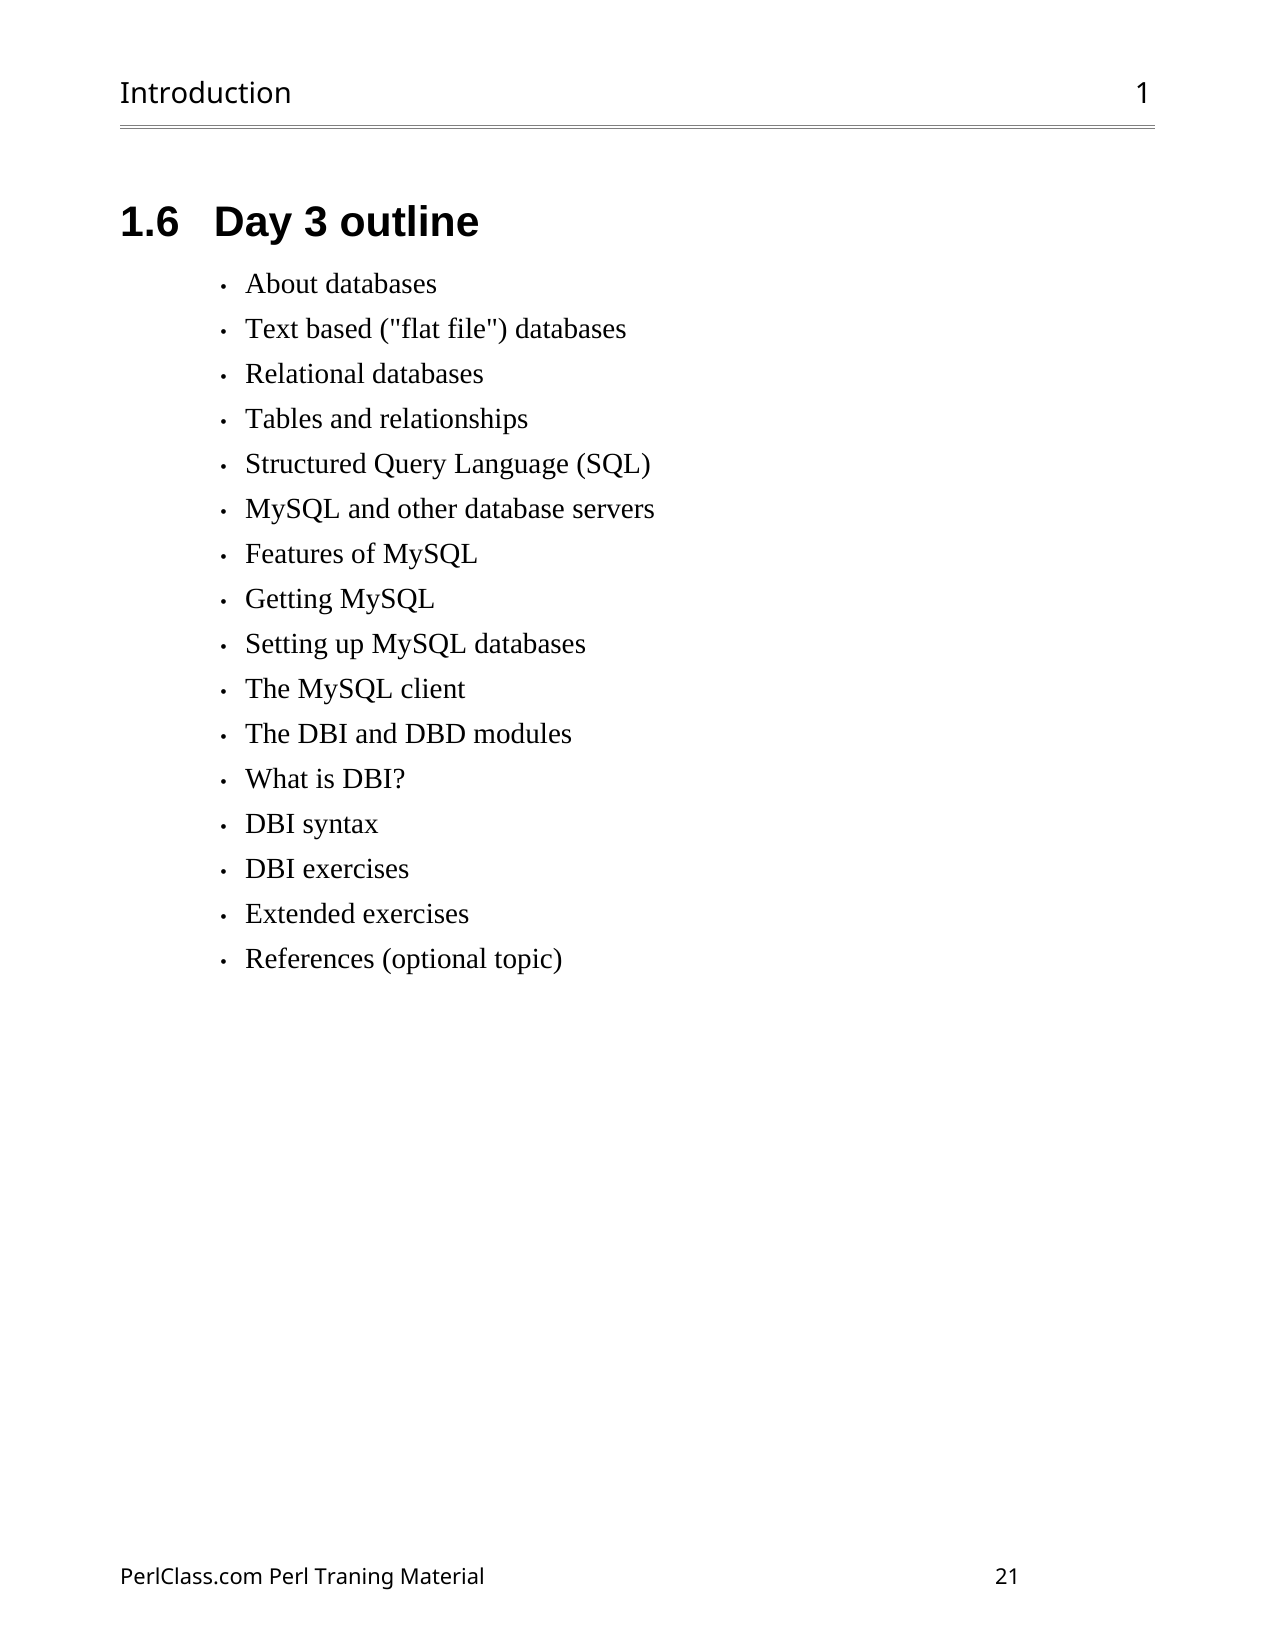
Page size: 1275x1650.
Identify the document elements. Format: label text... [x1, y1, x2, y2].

text • Structured Query Language (SQL) [220, 447, 1155, 480]
text • Text based ("flat file") databases [220, 312, 1155, 345]
subtitle Day 3 outline [120, 190, 1155, 246]
text • The DBI and DBD modules [220, 717, 1155, 750]
text • Getting MySQL [220, 582, 1155, 615]
text • About databases [220, 267, 1155, 300]
text • MySQL and other database servers [220, 492, 1155, 525]
text • What is DBI? [220, 762, 1155, 795]
text • Setting up MySQL databases [220, 627, 1155, 660]
text • Extended exercises [220, 897, 1155, 930]
text • References (optional topic) [220, 942, 1155, 975]
text • Tables and relationships [220, 402, 1155, 435]
text • The MySQL client [220, 672, 1155, 705]
text • DBI syntax [220, 807, 1155, 840]
text • DBI exercises [220, 852, 1155, 885]
text • Relational databases [220, 357, 1155, 390]
text • Features of MySQL [220, 537, 1155, 570]
